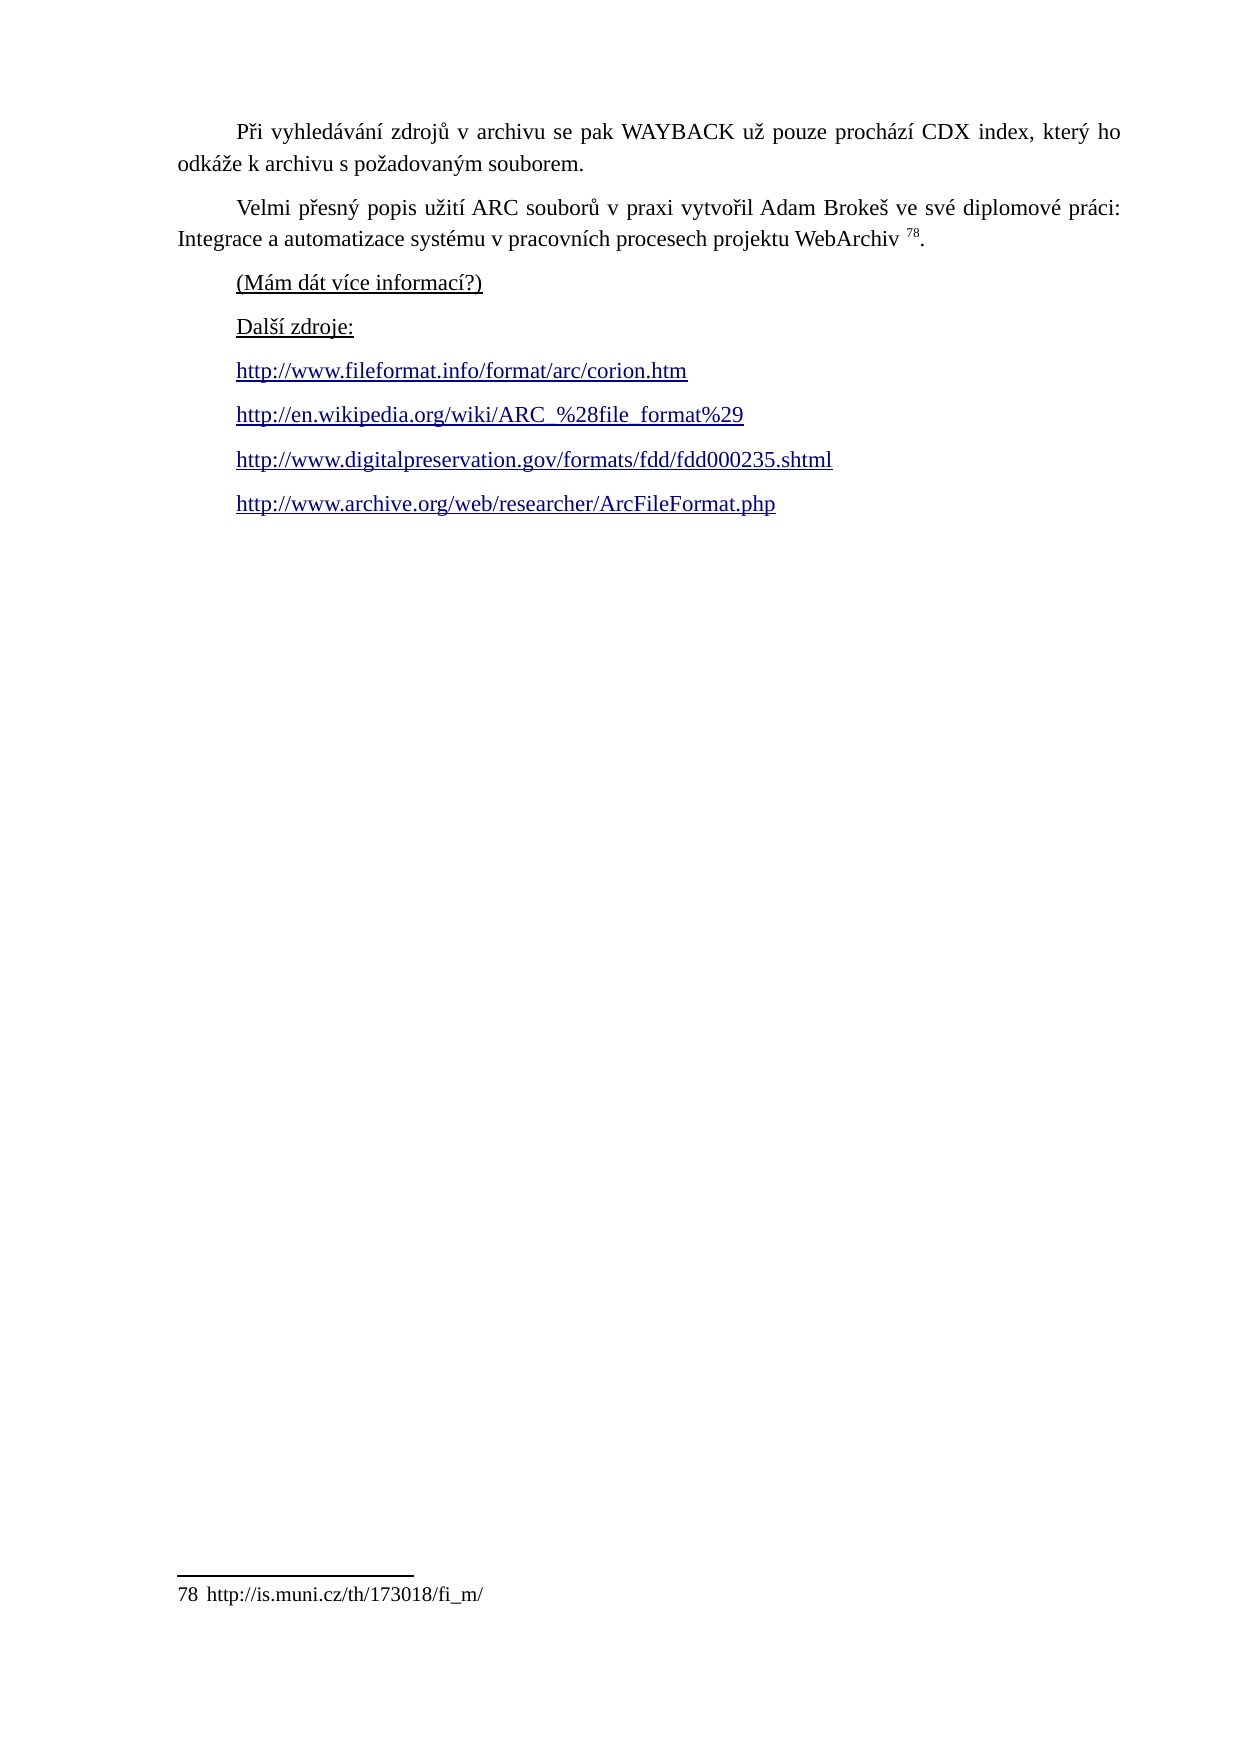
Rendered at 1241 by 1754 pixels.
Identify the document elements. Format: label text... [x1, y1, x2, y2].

text Další zdroje: [177, 313, 1122, 340]
text http://www.archive.org/web/researcher/ArcFileFormat.php [177, 490, 1122, 516]
text Velmi přesný popis užití ARC souborů v praxi vytvořil Adam Brokeš ve své diplomové práci: Integrace a automatizace systému v pracovních procesech projektu WebArchiv . [177, 194, 1122, 252]
text http://www.fileformat.info/format/arc/corion.htm [177, 357, 1122, 384]
text Při vyhledávání zdrojů v archivu se pak WAYBACK už pouze prochází CDX index, který ho odkáže k archivu s požadovaným souborem. [177, 118, 1122, 176]
text http://en.wikipedia.org/wiki/ARC_%28file_format%29 [177, 402, 1122, 428]
text http://is.muni.cz/th/173018/fi_m/ [177, 1582, 1122, 1606]
text (Mám dát více informací?) [177, 269, 1122, 296]
text http://www.digitalpreservation.gov/formats/fdd/fdd000235.shtml [177, 446, 1122, 472]
